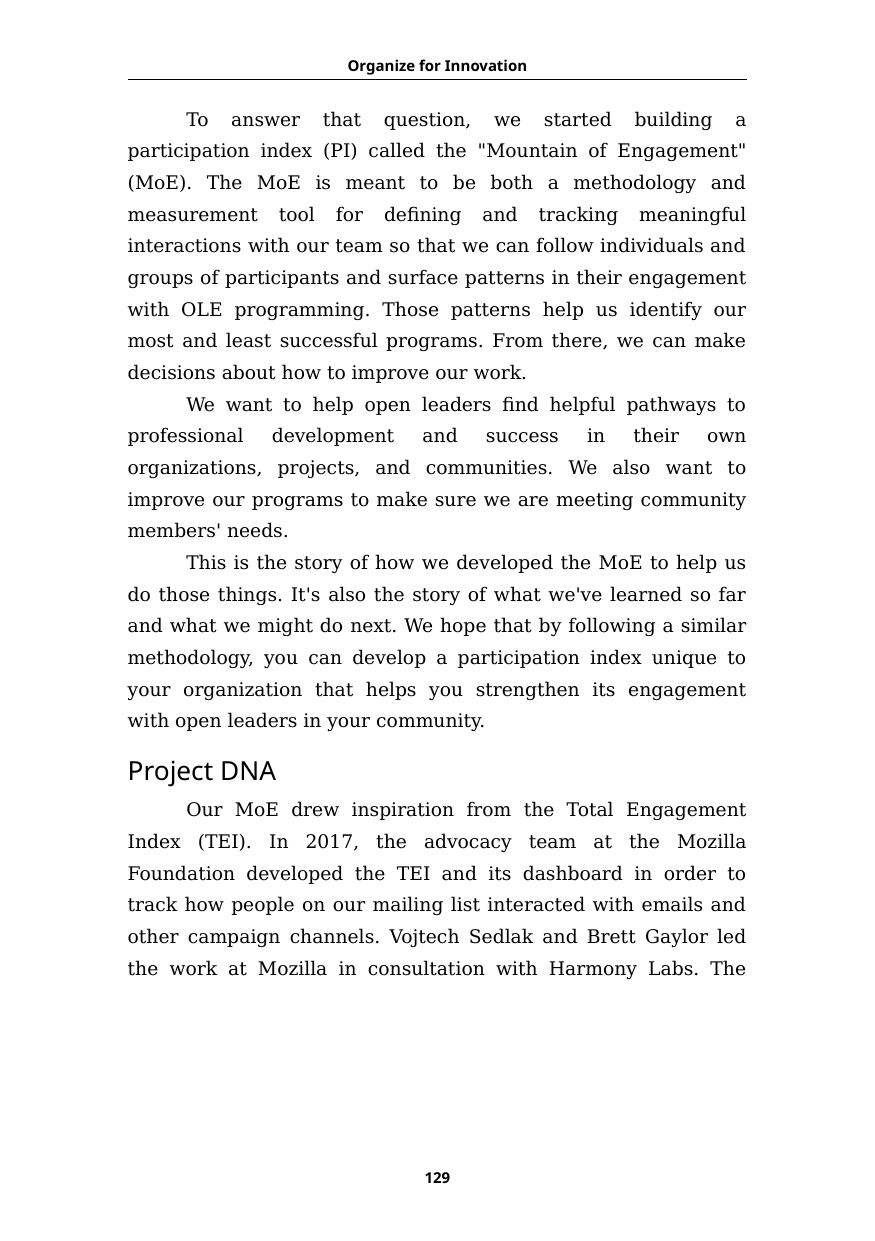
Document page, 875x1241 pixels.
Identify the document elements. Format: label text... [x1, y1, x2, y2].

text To answer that question, we started building a participation index (PI) called the "Mountain of Engagement" (MoE). The MoE is meant to be both a methodology and measurement tool for defining and tracking meaningful interactions with our team so that we can follow individuals and groups of participants and surface patterns in their engagement with OLE programming. Those patterns help us identify our most and least successful programs. From there, we can make decisions about how to improve our work. [127, 109, 747, 384]
text This is the story of how we developed the MoE to help us do those things. It's also the story of what we've learned so far and what we might do next. We hope that by following a similar methodology, you can develop a participation index unique to your organization that helps you strengthen its engagement with open leaders in your community. [127, 552, 747, 732]
subtitle Project DNA [127, 757, 747, 787]
text We want to help open leaders find helpful pathways to professional development and success in their own organizations, projects, and communities. We also want to improve our programs to make sure we are meeting community members' needs. [127, 394, 747, 542]
text Our MoE drew inspiration from the Total Engagement Index (TEI). In 2017, the advocacy team at the Mozilla Foundation developed the TEI and its dashboard in order to track how people on our mailing list interacted with emails and other campaign channels. Vojtech Sedlak and Brett Gaylor led the work at Mozilla in consultation with Harmony Labs. The [127, 799, 747, 980]
